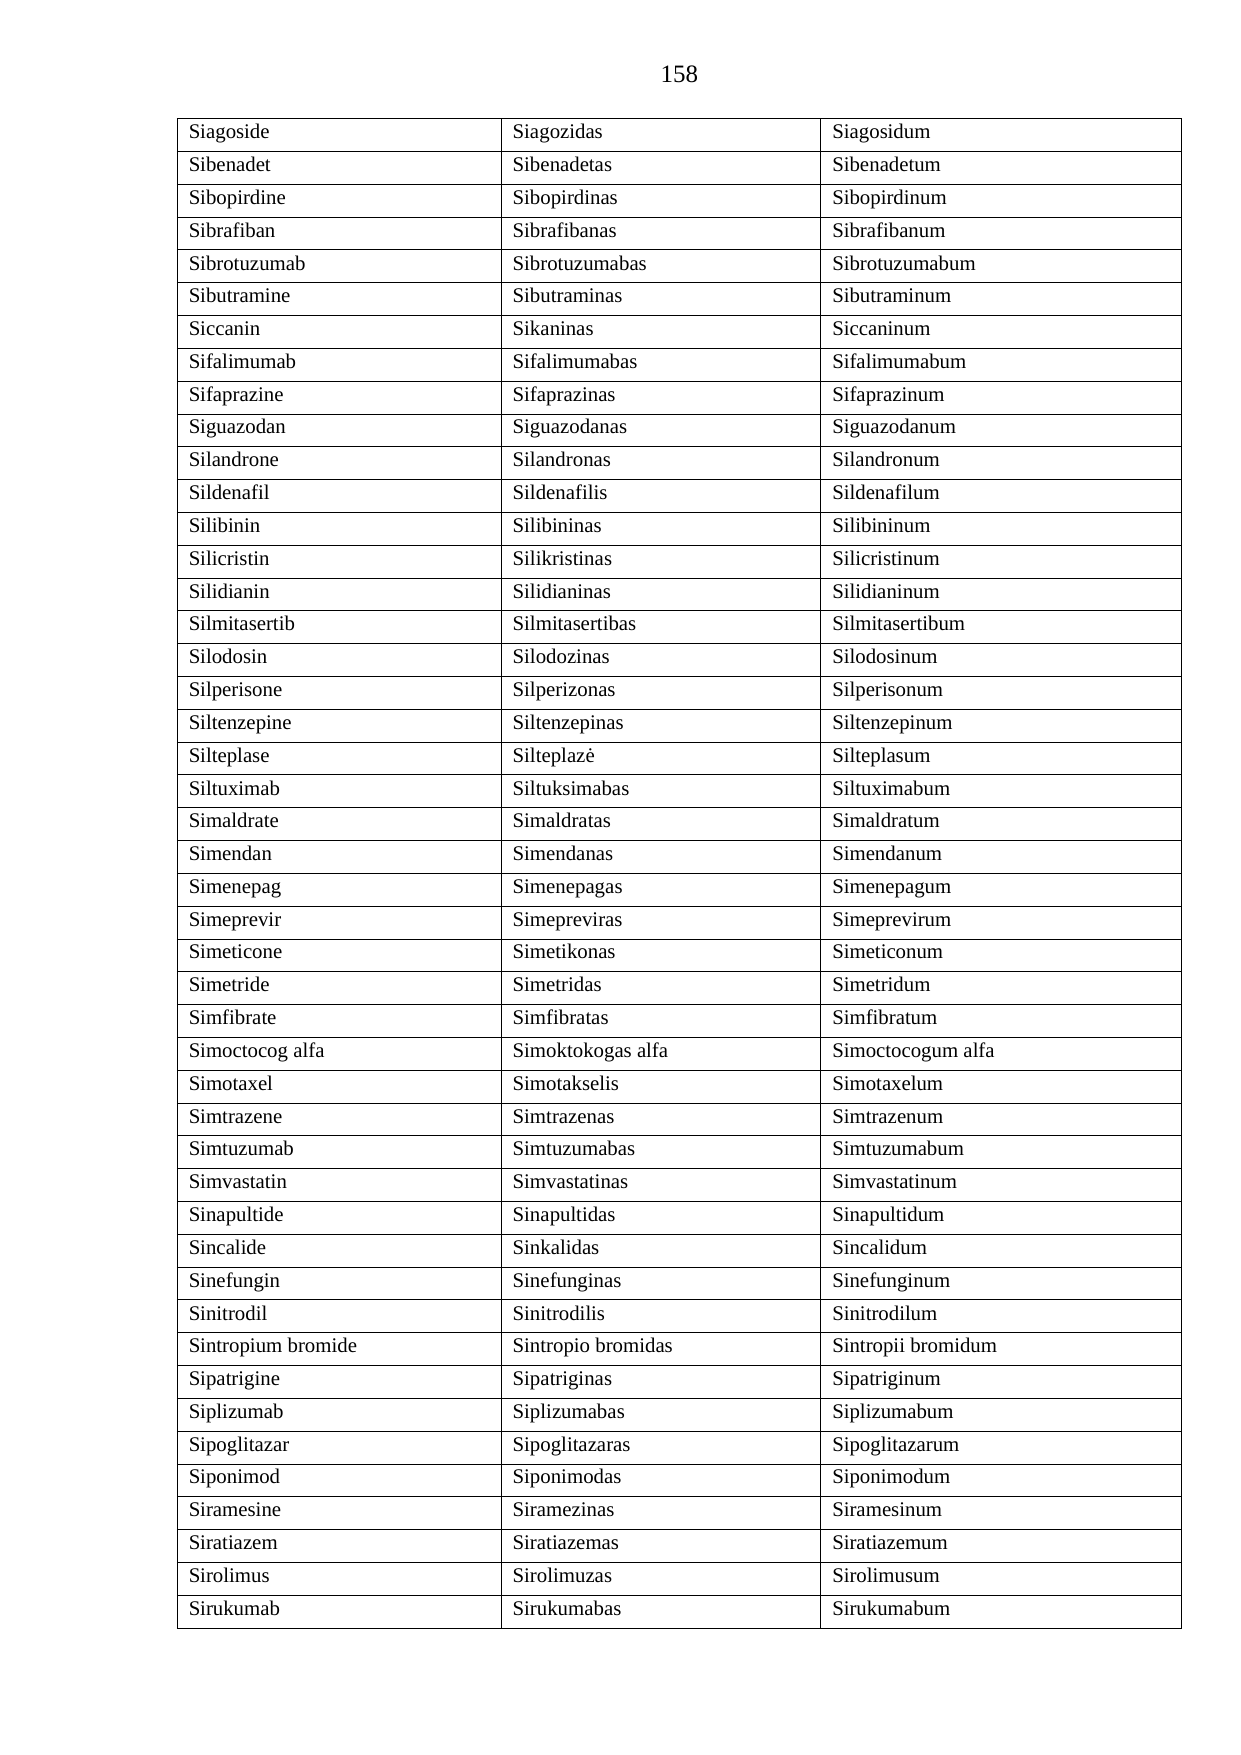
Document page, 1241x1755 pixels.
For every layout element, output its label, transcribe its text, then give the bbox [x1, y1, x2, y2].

table_cell Simendan [178, 841, 501, 873]
table_cell Siagoside [178, 119, 501, 151]
table_cell Silteplazė [502, 743, 820, 774]
table_cell Siratiazemum [821, 1530, 1181, 1562]
table_cell Silodosinum [821, 644, 1181, 676]
table_cell Simtuzumab [178, 1136, 501, 1168]
table_cell Simaldrate [178, 808, 501, 840]
table_cell Sirolimuzas [502, 1563, 820, 1595]
table_cell Sirolimusum [821, 1563, 1181, 1595]
table_cell Silodozinas [502, 644, 820, 676]
table_cell Simfibrate [178, 1005, 501, 1037]
table_cell Sincalide [178, 1235, 501, 1267]
table_cell Sifalimumabas [502, 349, 820, 381]
table_cell Sipatrigine [178, 1366, 501, 1398]
table_cell Sinefungin [178, 1268, 501, 1299]
table_cell Silmitasertib [178, 611, 501, 643]
table_cell Simtrazenum [821, 1104, 1181, 1135]
table_cell Siponimodas [502, 1465, 820, 1496]
table_cell Simeticonum [821, 940, 1181, 971]
table_cell Siramezinas [502, 1497, 820, 1529]
table_cell Sifaprazine [178, 382, 501, 413]
table_cell Sincalidum [821, 1235, 1181, 1267]
table_cell Sibenadet [178, 152, 501, 184]
table_cell Sinapultidum [821, 1202, 1181, 1234]
table_cell Siplizumabas [502, 1399, 820, 1431]
table_cell Sinitrodilum [821, 1300, 1181, 1332]
table_cell Sibenadetas [502, 152, 820, 184]
table_cell Siratiazem [178, 1530, 501, 1562]
table_cell Sildenafil [178, 480, 501, 512]
table_cell Sifalimumab [178, 349, 501, 381]
table_cell Sibopirdinas [502, 185, 820, 217]
table_cell Silibinin [178, 513, 501, 545]
table_cell Sikaninas [502, 316, 820, 348]
table_cell Sibrafibanum [821, 218, 1181, 249]
table_cell Silibininas [502, 513, 820, 545]
table_cell Siratiazemas [502, 1530, 820, 1562]
table_cell Siltuximabum [821, 775, 1181, 807]
table_cell Silperizonas [502, 677, 820, 709]
table_cell Simotaxel [178, 1071, 501, 1102]
table_cell Sinkalidas [502, 1235, 820, 1267]
table_cell Simetride [178, 972, 501, 1004]
table_cell Siramesinum [821, 1497, 1181, 1529]
table_cell Siagosidum [821, 119, 1181, 151]
table_cell Simendanum [821, 841, 1181, 873]
table_cell Silicristinum [821, 546, 1181, 577]
table_cell Sirukumabas [502, 1596, 820, 1627]
table_cell Silikristinas [502, 546, 820, 577]
table_cell Simoctocogum alfa [821, 1038, 1181, 1070]
table_cell Siplizumab [178, 1399, 501, 1431]
table_cell Silicristin [178, 546, 501, 577]
table_cell Sintropio bromidas [502, 1333, 820, 1365]
table_cell Siccaninum [821, 316, 1181, 348]
table_cell Sinapultide [178, 1202, 501, 1234]
table_cell Siltenzepinum [821, 710, 1181, 742]
table_cell Sibrafiban [178, 218, 501, 249]
table_cell Siltuximab [178, 775, 501, 807]
table_cell Simfibratum [821, 1005, 1181, 1037]
table_cell Siguazodan [178, 415, 501, 446]
table_cell Silmitasertibum [821, 611, 1181, 643]
table_cell Sintropium bromide [178, 1333, 501, 1365]
table_cell Sinefunginum [821, 1268, 1181, 1299]
table_cell Sinefunginas [502, 1268, 820, 1299]
table_cell Sirolimus [178, 1563, 501, 1595]
table_cell Simoctocog alfa [178, 1038, 501, 1070]
table_cell Sibrotuzumabum [821, 250, 1181, 282]
table_cell Siramesine [178, 1497, 501, 1529]
table_cell Sifalimumabum [821, 349, 1181, 381]
table_cell Sintropii bromidum [821, 1333, 1181, 1365]
table_cell Silmitasertibas [502, 611, 820, 643]
table_cell Siplizumabum [821, 1399, 1181, 1431]
table_cell Simendanas [502, 841, 820, 873]
table_cell Sibutraminum [821, 283, 1181, 315]
table_cell Silidianinum [821, 579, 1181, 610]
table_cell Siltuksimabas [502, 775, 820, 807]
table_cell Silperisone [178, 677, 501, 709]
table_cell Sibrotuzumab [178, 250, 501, 282]
table_cell Simeprevir [178, 907, 501, 938]
table_cell Siponimod [178, 1465, 501, 1496]
table_cell Sinitrodil [178, 1300, 501, 1332]
table_cell Sibutraminas [502, 283, 820, 315]
table_cell Simvastatinum [821, 1169, 1181, 1201]
table_cell Simenepagas [502, 874, 820, 906]
table_cell Sipatriginum [821, 1366, 1181, 1398]
table_cell Sirukumabum [821, 1596, 1181, 1627]
table_cell Sirukumab [178, 1596, 501, 1627]
table_cell Silandronas [502, 447, 820, 479]
table_cell Simoktokogas alfa [502, 1038, 820, 1070]
table_cell Sipoglitazarum [821, 1432, 1181, 1463]
table_cell Simtrazene [178, 1104, 501, 1135]
table_cell Sildenafilis [502, 480, 820, 512]
table_cell Siguazodanas [502, 415, 820, 446]
table_cell Simaldratas [502, 808, 820, 840]
table_cell Sifaprazinas [502, 382, 820, 413]
table_cell Sibrafibanas [502, 218, 820, 249]
table_cell Simeticone [178, 940, 501, 971]
table_cell Sifaprazinum [821, 382, 1181, 413]
table_cell Sipatriginas [502, 1366, 820, 1398]
table_cell Sibopirdinum [821, 185, 1181, 217]
table_cell Sinitrodilis [502, 1300, 820, 1332]
table_cell Silperisonum [821, 677, 1181, 709]
table_cell Simvastatinas [502, 1169, 820, 1201]
table_cell Simotaxelum [821, 1071, 1181, 1102]
table_cell Silandrone [178, 447, 501, 479]
table_cell Sinapultidas [502, 1202, 820, 1234]
table_cell Silteplasum [821, 743, 1181, 774]
table_cell Simtuzumabum [821, 1136, 1181, 1168]
table_cell Sibutramine [178, 283, 501, 315]
table_cell Simetridum [821, 972, 1181, 1004]
table_cell Simaldratum [821, 808, 1181, 840]
table_cell Simenepagum [821, 874, 1181, 906]
table_cell Silibininum [821, 513, 1181, 545]
table_cell Simvastatin [178, 1169, 501, 1201]
table_cell Sipoglitazaras [502, 1432, 820, 1463]
table_cell Simetridas [502, 972, 820, 1004]
table_cell Sibrotuzumabas [502, 250, 820, 282]
table_cell Silidianin [178, 579, 501, 610]
table_cell Silteplase [178, 743, 501, 774]
table_cell Siagozidas [502, 119, 820, 151]
table_cell Simtuzumabas [502, 1136, 820, 1168]
table_cell Simfibratas [502, 1005, 820, 1037]
table_cell Simepreviras [502, 907, 820, 938]
table_cell Siccanin [178, 316, 501, 348]
table_cell Siltenzepinas [502, 710, 820, 742]
table_cell Sipoglitazar [178, 1432, 501, 1463]
table_cell Siguazodanum [821, 415, 1181, 446]
table_cell Simeprevirum [821, 907, 1181, 938]
table_cell Simtrazenas [502, 1104, 820, 1135]
table_cell Siltenzepine [178, 710, 501, 742]
table_cell Silandronum [821, 447, 1181, 479]
table_cell Silodosin [178, 644, 501, 676]
table_cell Siponimodum [821, 1465, 1181, 1496]
table_cell Sibenadetum [821, 152, 1181, 184]
table_cell Sildenafilum [821, 480, 1181, 512]
table_cell Sibopirdine [178, 185, 501, 217]
table_cell Simenepag [178, 874, 501, 906]
table_cell Simetikonas [502, 940, 820, 971]
table_cell Silidianinas [502, 579, 820, 610]
table_cell Simotakselis [502, 1071, 820, 1102]
